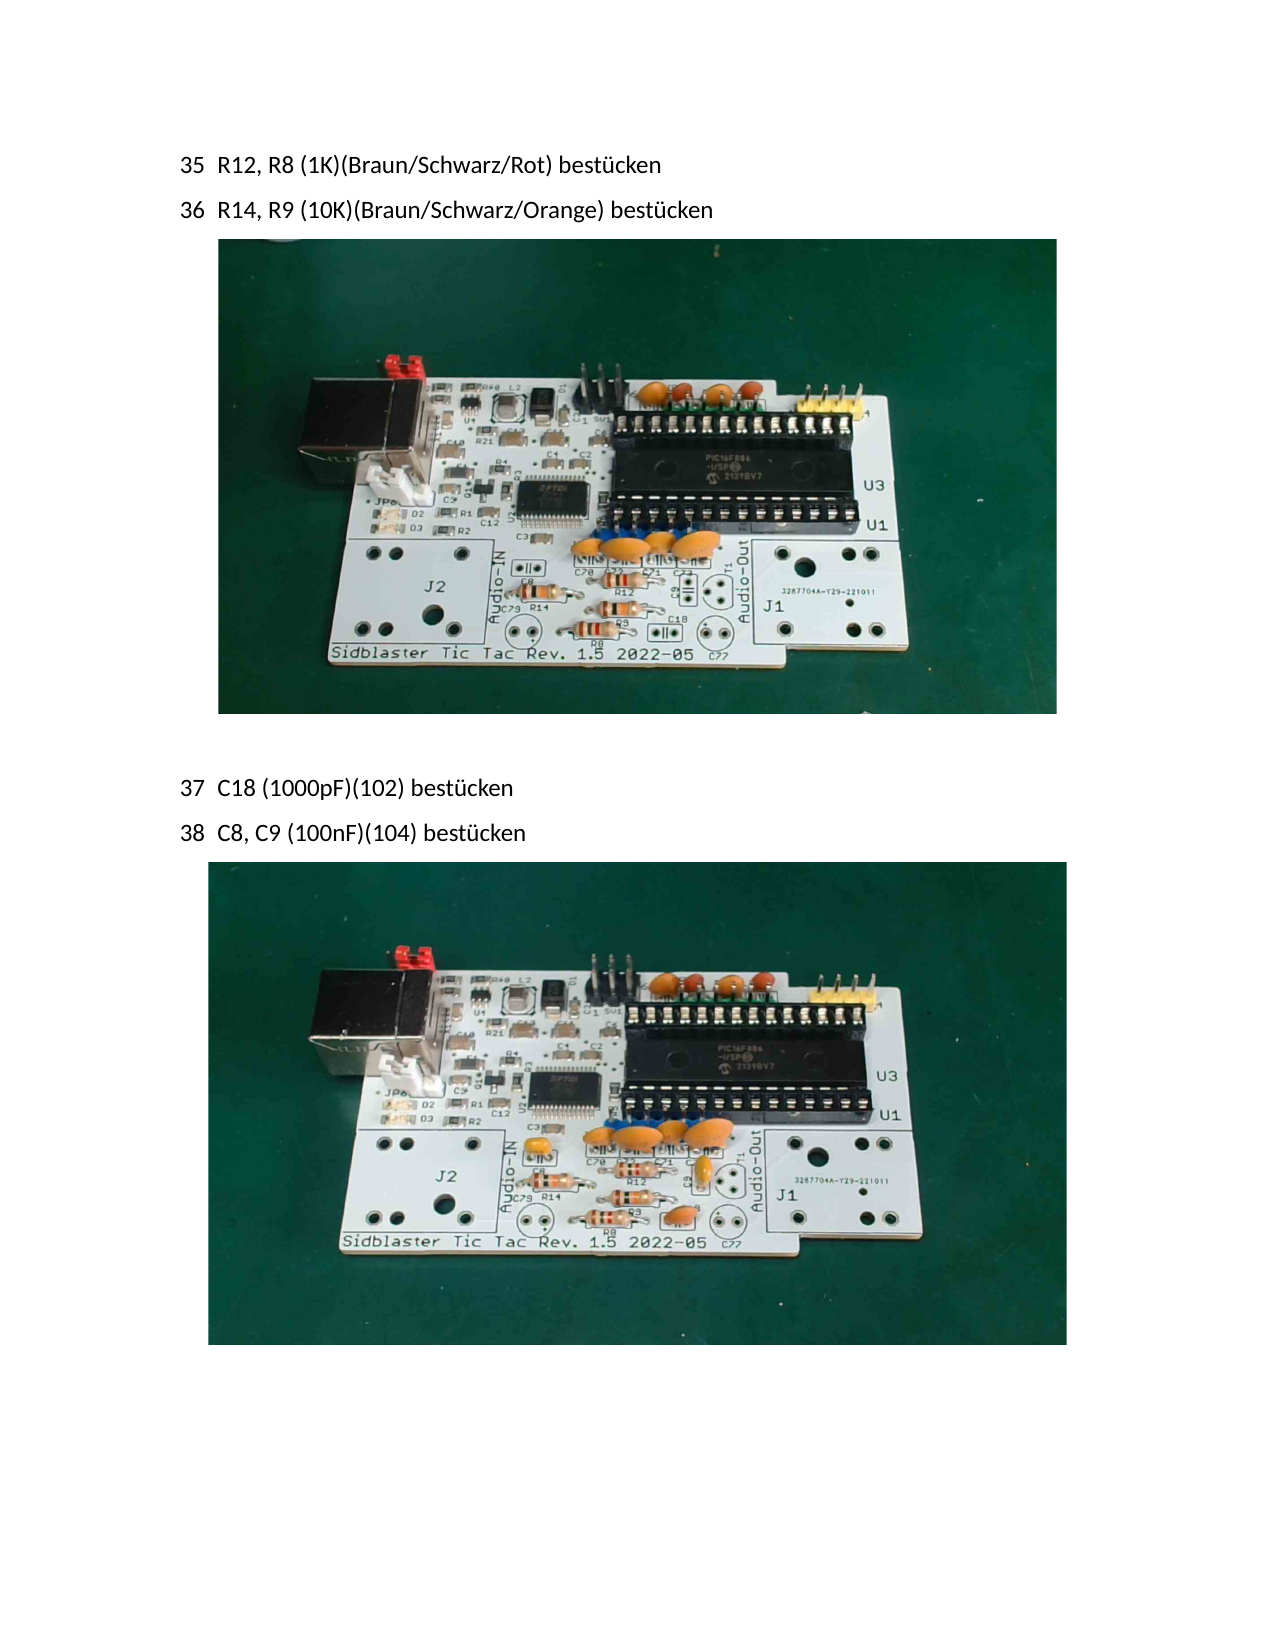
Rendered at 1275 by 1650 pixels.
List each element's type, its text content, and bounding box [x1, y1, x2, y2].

list C18 (1000pF)(102) bestücken [179, 773, 1125, 803]
list R12, R8 (1K)(Braun/Schwarz/Rot) bestücken [179, 150, 1125, 180]
picture [208, 862, 1067, 1345]
picture [218, 239, 1057, 714]
list C8, C9 (100nF)(104) bestücken [179, 817, 1125, 847]
list R14, R9 (10K)(Braun/Schwarz/Orange) bestücken [179, 194, 1125, 224]
